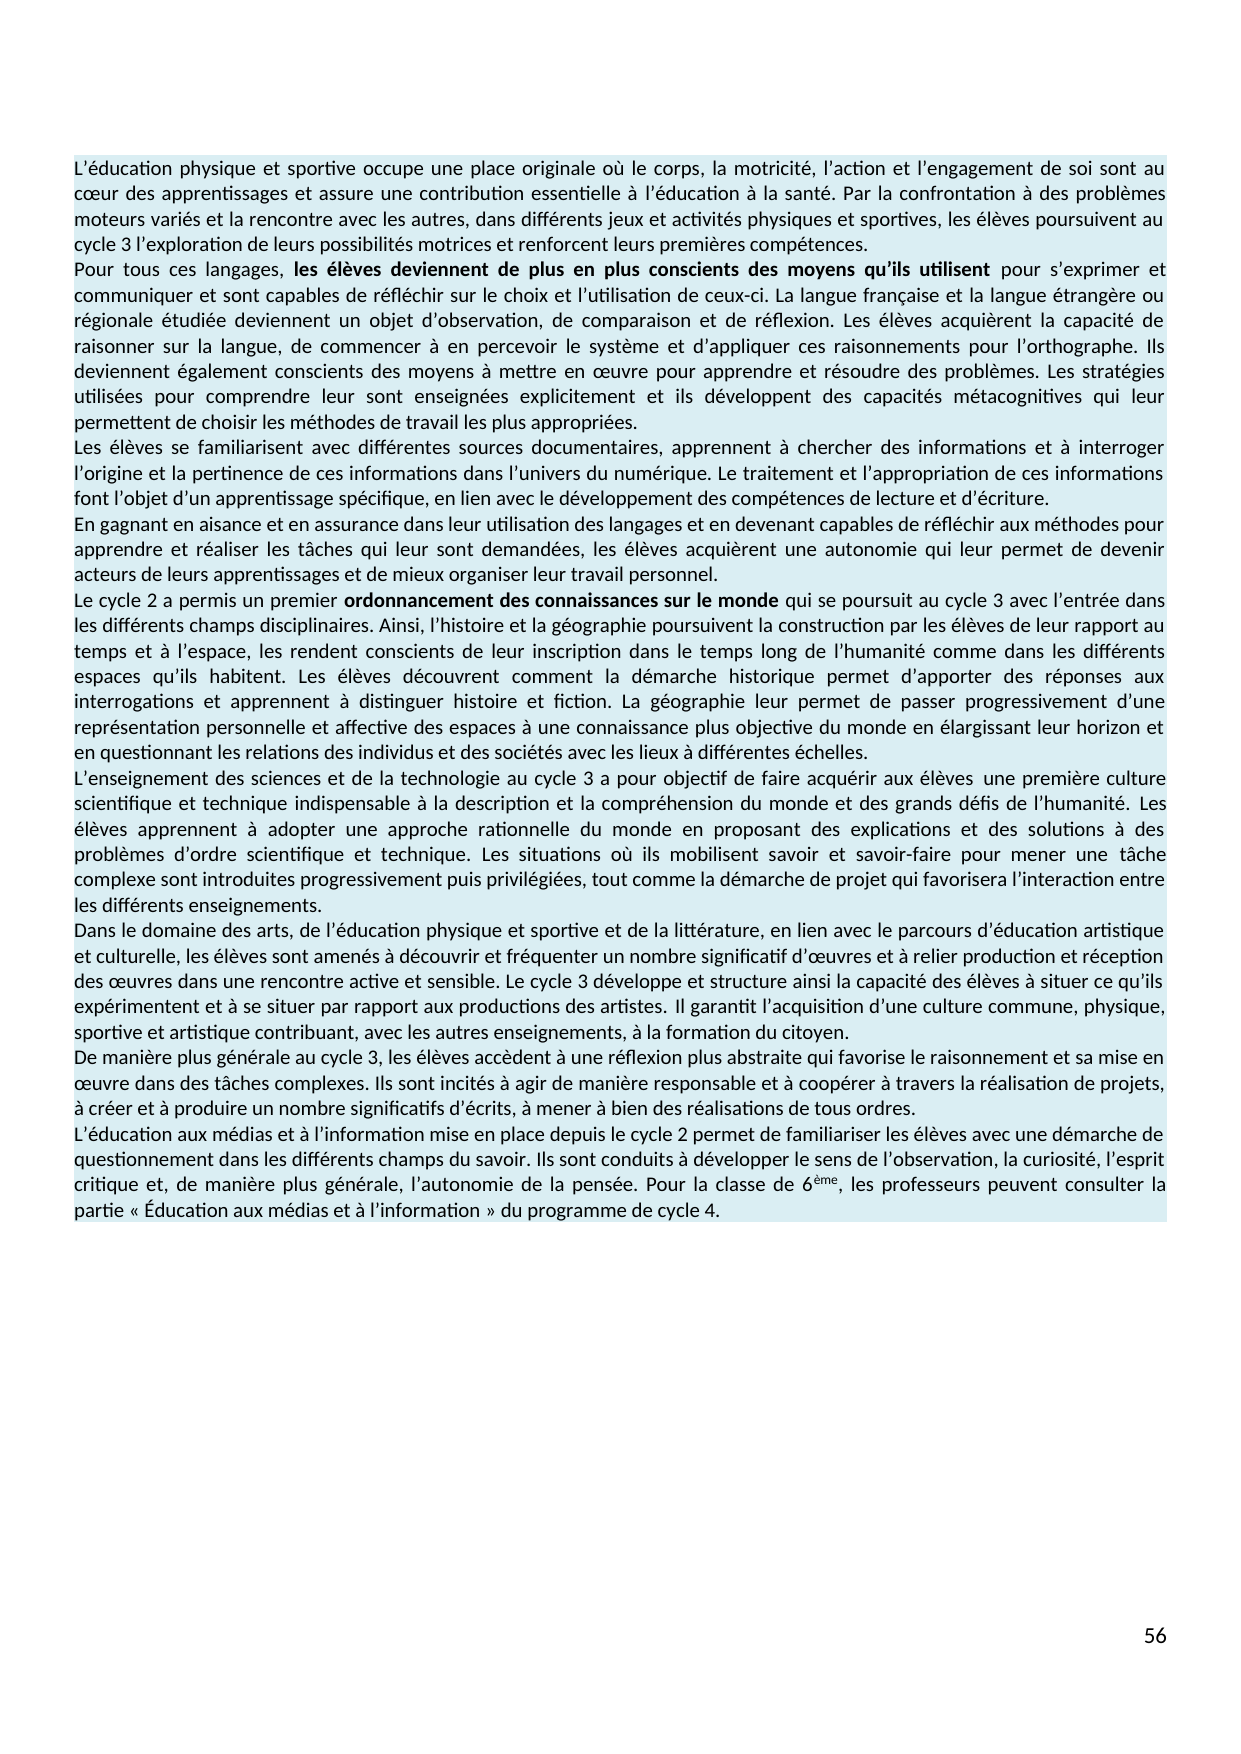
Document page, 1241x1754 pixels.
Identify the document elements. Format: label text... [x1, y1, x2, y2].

text Pour tous ces langages, les élèves deviennent de plus en plus conscients des moyens qu’ils utilisent pour s’exprimer et communiquer et sont capables de réfléchir sur le choix et l’utilisation de ceux-ci. La langue française et la langue étrangère ou régionale étudiée deviennent un objet d’observation, de comparaison et de réflexion. Les élèves acquièrent la capacité de raisonner sur la langue, de commencer à en percevoir le système et d’appliquer ces raisonnements pour l’orthographe. Ils deviennent également conscients des moyens à mettre en œuvre pour apprendre et résoudre des problèmes. Les stratégies utilisées pour comprendre leur sont enseignées explicitement et ils développent des capacités métacognitives qui leur permettent de choisir les méthodes de travail les plus appropriées. [74, 257, 1167, 434]
text L’éducation physique et sportive occupe une place originale où le corps, la motricité, l’action et l’engagement de soi sont au cœur des apprentissages et assure une contribution essentielle à l’éducation à la santé. Par la confrontation à des problèmes moteurs variés et la rencontre avec les autres, dans différents jeux et activités physiques et sportives, les élèves poursuivent au cycle 3 l’exploration de leurs possibilités motrices et renforcent leurs premières compétences. [74, 155, 1167, 257]
text L’éducation aux médias et à l’information mise en place depuis le cycle 2 permet de familiariser les élèves avec une démarche de questionnement dans les différents champs du savoir. Ils sont conduits à développer le sens de l’observation, la curiosité, l’esprit critique et, de manière plus générale, l’autonomie de la pensée. Pour la classe de 6ème, les professeurs peuvent consulter la partie « Éducation aux médias et à l’information » du programme de cycle 4. [74, 1121, 1167, 1222]
text En gagnant en aisance et en assurance dans leur utilisation des langages et en devenant capables de réfléchir aux méthodes pour apprendre et réaliser les tâches qui leur sont demandées, les élèves acquièrent une autonomie qui leur permet de devenir acteurs de leurs apprentissages et de mieux organiser leur travail personnel. [74, 511, 1167, 587]
text Le cycle 2 a permis un premier ordonnancement des connaissances sur le monde qui se poursuit au cycle 3 avec l’entrée dans les différents champs disciplinaires. Ainsi, l’histoire et la géographie poursuivent la construction par les élèves de leur rapport au temps et à l’espace, les rendent conscients de leur inscription dans le temps long de l’humanité comme dans les différents espaces qu’ils habitent. Les élèves découvrent comment la démarche historique permet d’apporter des réponses aux interrogations et apprennent à distinguer histoire et fiction. La géographie leur permet de passer progressivement d’une représentation personnelle et affective des espaces à une connaissance plus objective du monde en élargissant leur horizon et en questionnant les relations des individus et des sociétés avec les lieux à différentes échelles. [74, 587, 1167, 765]
text Les élèves se familiarisent avec différentes sources documentaires, apprennent à chercher des informations et à interroger l’origine et la pertinence de ces informations dans l’univers du numérique. Le traitement et l’appropriation de ces informations font l’objet d’un apprentissage spécifique, en lien avec le développement des compétences de lecture et d’écriture. [74, 434, 1167, 511]
text L’enseignement des sciences et de la technologie au cycle 3 a pour objectif de faire acquérir aux élèves une première culture scientifique et technique indispensable à la description et la compréhension du monde et des grands défis de l’humanité. Les élèves apprennent à adopter une approche rationnelle du monde en proposant des explications et des solutions à des problèmes d’ordre scientifique et technique. Les situations où ils mobilisent savoir et savoir-faire pour mener une tâche complexe sont introduites progressivement puis privilégiées, tout comme la démarche de projet qui favorisera l’interaction entre les différents enseignements. [74, 765, 1167, 917]
text De manière plus générale au cycle 3, les élèves accèdent à une réflexion plus abstraite qui favorise le raisonnement et sa mise en œuvre dans des tâches complexes. Ils sont incités à agir de manière responsable et à coopérer à travers la réalisation de projets, à créer et à produire un nombre significatifs d’écrits, à mener à bien des réalisations de tous ordres. [74, 1044, 1167, 1121]
text Dans le domaine des arts, de l’éducation physique et sportive et de la littérature, en lien avec le parcours d’éducation artistique et culturelle, les élèves sont amenés à découvrir et fréquenter un nombre significatif d’œuvres et à relier production et réception des œuvres dans une rencontre active et sensible. Le cycle 3 développe et structure ainsi la capacité des élèves à situer ce qu’ils expérimentent et à se situer par rapport aux productions des artistes. Il garantit l’acquisition d’une culture commune, physique, sportive et artistique contribuant, avec les autres enseignements, à la formation du citoyen. [74, 917, 1167, 1044]
